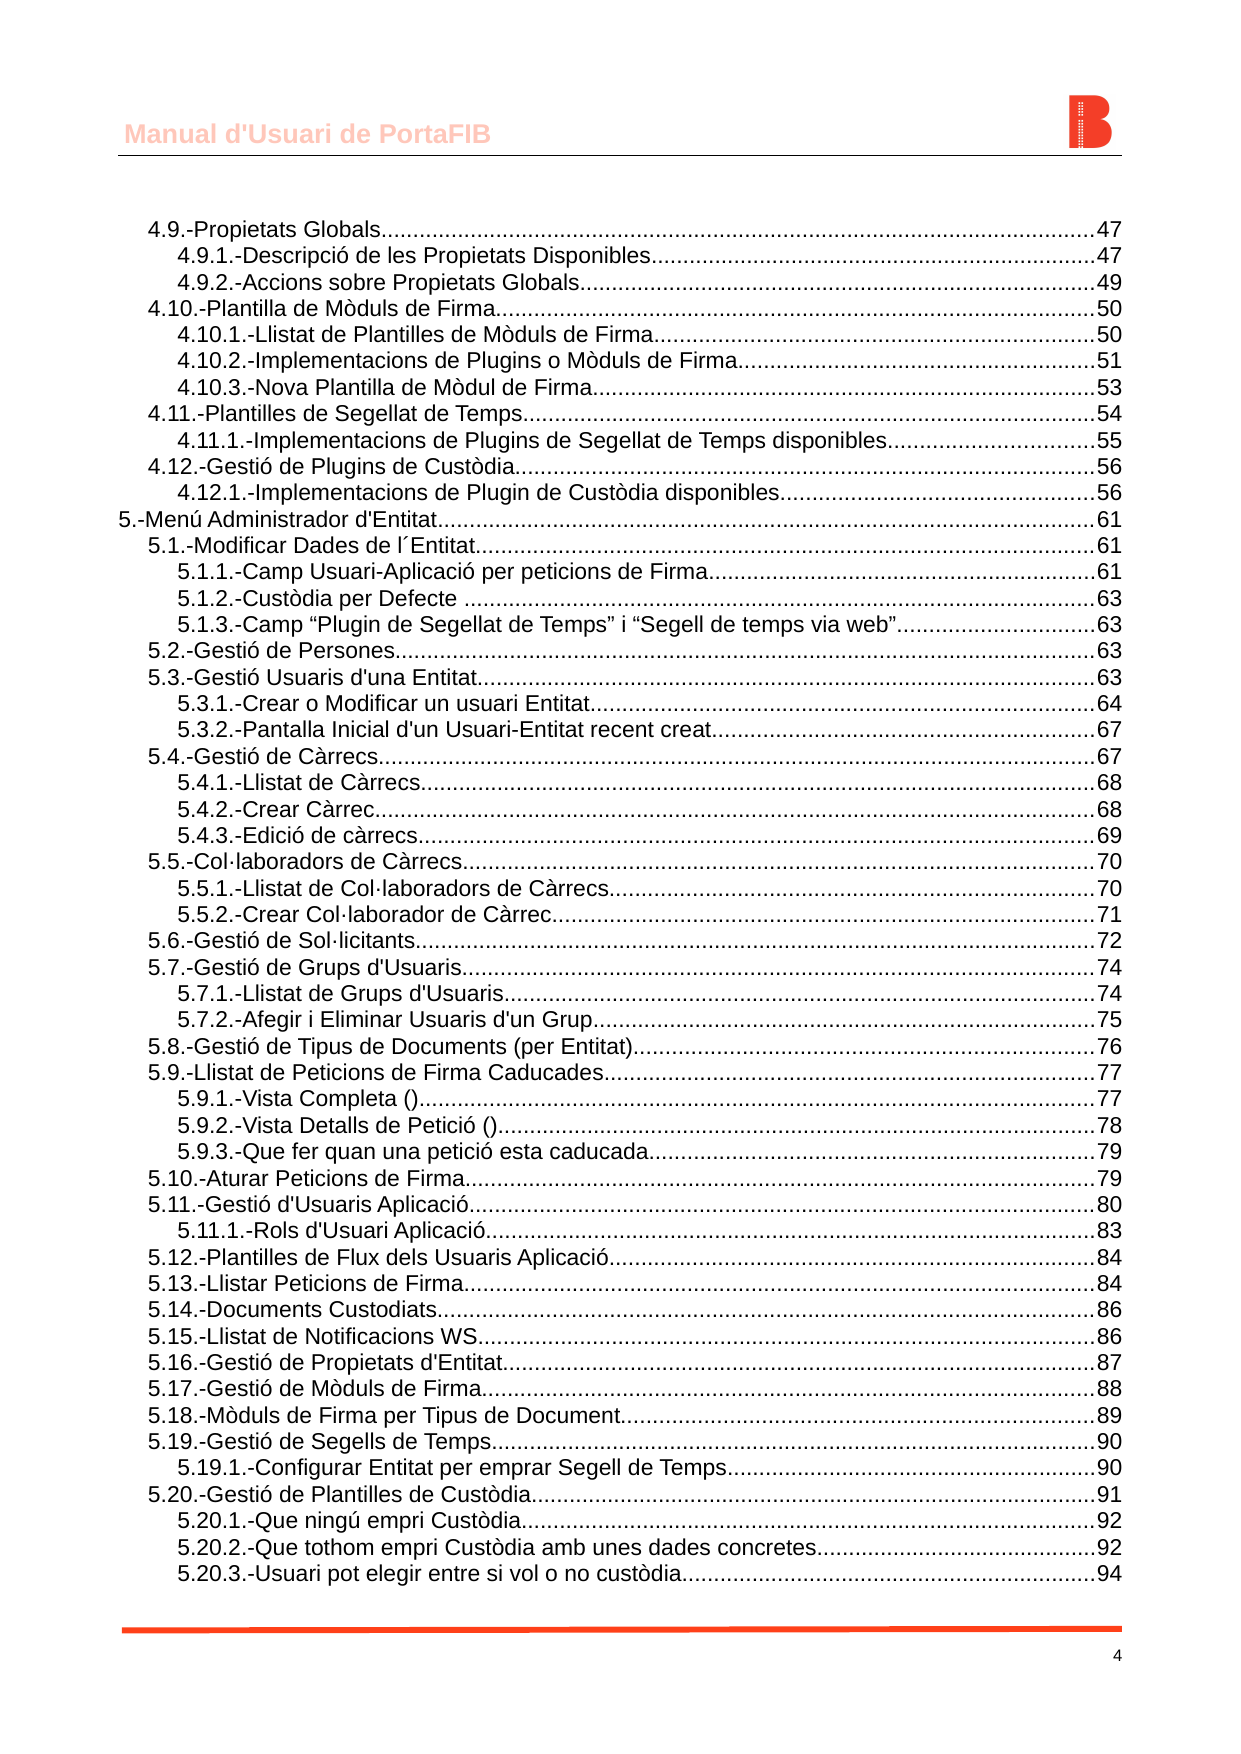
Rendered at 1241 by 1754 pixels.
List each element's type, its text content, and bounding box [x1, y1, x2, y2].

text 5.6.-Gestió de Sol·licitants 72 [148, 927, 1122, 954]
text 5.17.-Gestió de Mòduls de Firma 88 [148, 1375, 1122, 1402]
text 5.2.-Gestió de Persones 63 [148, 637, 1122, 664]
text 4.10.2.-Implementacions de Plugins o Mòduls de Firma 51 [177, 347, 1122, 374]
text 5.7.2.-Afegir i Eliminar Usuaris d'un Grup 75 [177, 1006, 1122, 1033]
text 5.12.-Plantilles de Flux dels Usuaris Aplicació 84 [148, 1243, 1122, 1270]
text 5.20.1.-Que ningú empri Custòdia 92 [177, 1507, 1122, 1533]
text 5.4.-Gestió de Càrrecs 67 [148, 743, 1122, 769]
text 4.11.-Plantilles de Segellat de Temps 54 [148, 400, 1122, 427]
text 5.8.-Gestió de Tipus de Documents (per Entitat) 76 [148, 1033, 1122, 1059]
text 5.11.-Gestió d'Usuaris Aplicació 80 [148, 1191, 1122, 1217]
text 5.3.-Gestió Usuaris d'una Entitat 63 [148, 664, 1122, 690]
text 5.5.1.-Llistat de Col·laboradors de Càrrecs 70 [177, 874, 1122, 901]
text 5.1.2.-Custòdia per Defecte 63 [177, 585, 1122, 611]
text 4.11.1.-Implementacions de Plugins de Segellat de Temps disponibles 55 [177, 427, 1122, 453]
text 5.3.2.-Pantalla Inicial d'un Usuari-Entitat recent creat 67 [177, 716, 1122, 743]
text 5.1.1.-Camp Usuari-Aplicació per peticions de Firma 61 [177, 558, 1122, 585]
text 5.4.2.-Crear Càrrec 68 [177, 796, 1122, 822]
text 4.9.2.-Accions sobre Propietats Globals 49 [177, 268, 1122, 295]
text 4.12.-Gestió de Plugins de Custòdia 56 [148, 453, 1122, 479]
text 5.1.3.-Camp “Plugin de Segellat de Temps” i “Segell de temps via web” 63 [177, 611, 1122, 637]
text 5.9.1.-Vista Completa () 77 [177, 1085, 1122, 1112]
text 5.20.-Gestió de Plantilles de Custòdia 91 [148, 1481, 1122, 1507]
text 5.9.3.-Que fer quan una petició esta caducada 79 [177, 1138, 1122, 1164]
text 4.9.1.-Descripció de les Propietats Disponibles 47 [177, 242, 1122, 268]
text 4.10.1.-Llistat de Plantilles de Mòduls de Firma 50 [177, 321, 1122, 347]
text 5.14.-Documents Custodiats 86 [148, 1296, 1122, 1323]
text 4.10.3.-Nova Plantilla de Mòdul de Firma 53 [177, 374, 1122, 400]
text 5.11.1.-Rols d'Usuari Aplicació 83 [177, 1217, 1122, 1243]
text 5.18.-Mòduls de Firma per Tipus de Document 89 [148, 1402, 1122, 1428]
text 5.4.1.-Llistat de Càrrecs 68 [177, 769, 1122, 796]
text 5.16.-Gestió de Propietats d'Entitat 87 [148, 1349, 1122, 1375]
picture [1063, 94, 1117, 150]
text 5.4.3.-Edició de càrrecs 69 [177, 822, 1122, 848]
text 5.5.2.-Crear Col·laborador de Càrrec 71 [177, 901, 1122, 927]
text 4.10.-Plantilla de Mòduls de Firma 50 [148, 295, 1122, 321]
text 4.9.-Propietats Globals 47 [148, 216, 1122, 242]
text 5.9.-Llistat de Peticions de Firma Caducades 77 [148, 1059, 1122, 1085]
text 5.19.-Gestió de Segells de Temps 90 [148, 1428, 1122, 1454]
text 5.1.-Modificar Dades de l´Entitat 61 [148, 532, 1122, 558]
text 5.7.-Gestió de Grups d'Usuaris 74 [148, 954, 1122, 980]
text 5.3.1.-Crear o Modificar un usuari Entitat 64 [177, 690, 1122, 716]
text 4.12.1.-Implementacions de Plugin de Custòdia disponibles 56 [177, 479, 1122, 506]
text 5.10.-Aturar Peticions de Firma 79 [148, 1164, 1122, 1191]
text 5.20.3.-Usuari pot elegir entre si vol o no custòdia 94 [177, 1560, 1122, 1586]
text 5.19.1.-Configurar Entitat per emprar Segell de Temps 90 [177, 1454, 1122, 1481]
text 5.13.-Llistar Peticions de Firma 84 [148, 1270, 1122, 1296]
text 5.9.2.-Vista Detalls de Petició () 78 [177, 1112, 1122, 1138]
text 5.7.1.-Llistat de Grups d'Usuaris 74 [177, 980, 1122, 1006]
text 5.5.-Col·laboradors de Càrrecs 70 [148, 848, 1122, 874]
text 5.-Menú Administrador d'Entitat 61 [118, 506, 1122, 532]
text 5.15.-Llistat de Notificacions WS 86 [148, 1323, 1122, 1349]
text 5.20.2.-Que tothom empri Custòdia amb unes dades concretes 92 [177, 1533, 1122, 1560]
